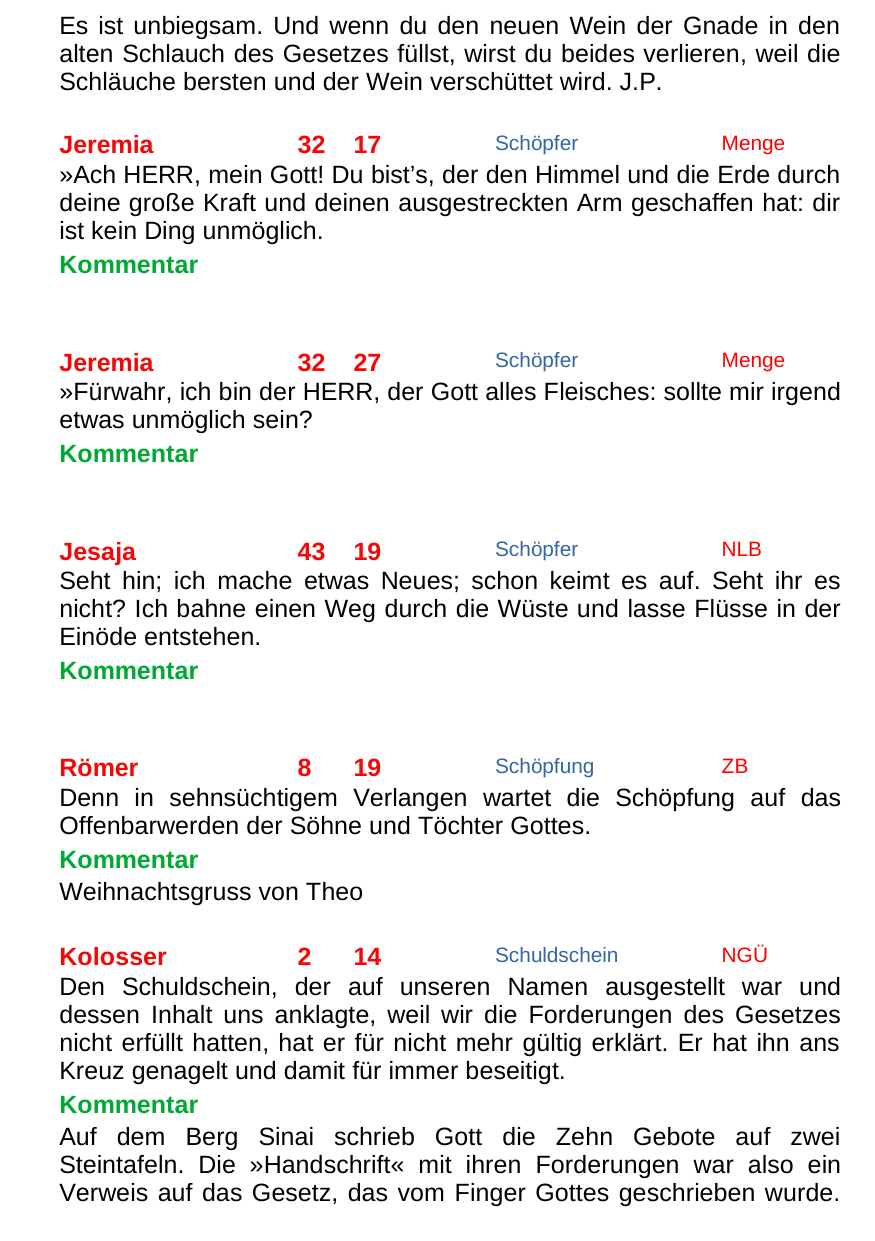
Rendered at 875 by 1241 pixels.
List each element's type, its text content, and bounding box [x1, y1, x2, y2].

table_cell [298, 657, 342, 686]
table_cell 27 [353, 349, 427, 378]
table_cell 43 [298, 538, 342, 567]
table_cell Jesaja [59, 538, 297, 567]
table_cell [427, 131, 495, 161]
table_cell [353, 251, 427, 280]
table_cell [427, 1091, 495, 1120]
table_cell Menge [721, 349, 844, 378]
table_cell [298, 251, 342, 280]
table_cell [427, 754, 495, 784]
table_cell [353, 657, 427, 686]
table_cell [427, 846, 495, 875]
table_cell Menge [721, 131, 844, 161]
table_cell [721, 657, 842, 686]
table_cell [677, 754, 721, 784]
table_cell 14 [353, 943, 427, 973]
table_cell Seht hin; ich mache etwas Neues; schon keimt es auf. Seht ihr es nicht? Ich bahne einen Weg durch die Wüste und lasse Flüsse in der Einöde entstehen. [59, 567, 842, 651]
table_cell [206, 1091, 297, 1120]
table_cell [206, 440, 297, 469]
table_cell [721, 440, 842, 469]
table_cell Kommentar [59, 657, 206, 686]
table_cell [298, 440, 342, 469]
table_cell Denn in sehnsüchtigem Verlangen wartet die Schöpfung auf das Offenbarwerden der Söhne und Töchter Gottes. [59, 784, 842, 840]
table_cell [342, 846, 353, 875]
table_cell [677, 251, 721, 280]
table_cell [677, 349, 721, 378]
table_cell »Ach HERR, mein Gott! Du bist’s, der den Himmel und die Erde durch deine große Kraft und deinen ausgestreckten Arm geschaffen hat: dir ist kein Ding unmöglich. [59, 161, 842, 245]
table_cell Kolosser [59, 943, 297, 973]
table_cell [721, 846, 842, 875]
table_cell 8 [298, 754, 342, 784]
table_cell [59, 434, 844, 440]
table_cell [677, 943, 721, 973]
table_cell [342, 131, 353, 161]
table_cell [59, 245, 844, 251]
table_cell [427, 440, 495, 469]
table_cell Kommentar [59, 440, 206, 469]
table_cell [298, 846, 342, 875]
table_cell Kommentar [59, 846, 206, 875]
table_cell Schöpfer [495, 131, 677, 161]
table_cell [721, 251, 842, 280]
table_cell 19 [353, 754, 427, 784]
table_cell Den Schuldschein, der auf unseren Namen ausgestellt war und dessen Inhalt uns anklagte, weil wir die Forderungen des Gesetzes nicht erfüllt hatten, hat er für nicht mehr gültig erklärt. Er hat ihn ans Kreuz genagelt und damit für immer beseitigt. [59, 973, 842, 1085]
table_cell Auf dem Berg Sinai schrieb Gott die Zehn Gebote auf zwei Steintafeln. Die »Handschrift« mit ihren Forderungen war also ein Verweis auf das Gesetz, das vom Finger Gottes geschrieben wurde. [59, 1123, 842, 1207]
table_cell [677, 538, 721, 567]
table_cell [59, 283, 842, 313]
table_cell [495, 1091, 677, 1120]
table_cell [495, 657, 677, 686]
table_cell ZB [721, 754, 844, 784]
table_cell [342, 440, 353, 469]
table_cell Es ist unbiegsam. Und wenn du den neuen Wein der Gnade in den alten Schlauch des Gesetzes füllst, wirst du beides verlieren, weil die Schläuche bersten und der Wein verschüttet wird. J.P. [59, 12, 842, 96]
table_cell [677, 846, 721, 875]
table_cell [495, 846, 677, 875]
table_cell [353, 846, 427, 875]
table_cell [353, 440, 427, 469]
table_cell [353, 1091, 427, 1120]
table_cell Kommentar [59, 1091, 206, 1120]
table_cell [59, 719, 844, 754]
table_cell NLB [721, 538, 844, 567]
table_cell [298, 1091, 342, 1120]
table_cell »Fürwahr, ich bin der HERR, der Gott alles Fleisches: sollte mir irgend etwas unmöglich sein? [59, 378, 842, 434]
table_cell [206, 251, 297, 280]
table_cell [342, 657, 353, 686]
table_cell Schöpfung [495, 754, 677, 784]
table_cell [59, 96, 844, 131]
table_cell [427, 657, 495, 686]
table_cell Römer [59, 754, 297, 784]
table_cell [677, 1091, 721, 1120]
table_cell Schuldschein [495, 943, 677, 973]
table_cell [677, 131, 721, 161]
table_cell [677, 657, 721, 686]
table_cell 2 [298, 943, 342, 973]
table_cell Schöpfer [495, 349, 677, 378]
table_cell Jeremia [59, 349, 297, 378]
table_cell [59, 313, 844, 348]
table_cell [206, 846, 297, 875]
table_cell [721, 1091, 842, 1120]
table_cell [677, 440, 721, 469]
table_cell Kommentar [59, 251, 206, 280]
table_cell [427, 251, 495, 280]
table_cell [59, 908, 844, 943]
table_cell [342, 754, 353, 784]
table_cell [495, 251, 677, 280]
table_cell [59, 689, 842, 719]
table_cell Weihnachtsgruss von Theo [59, 878, 842, 908]
table_cell 19 [353, 538, 427, 567]
table_cell [342, 538, 353, 567]
table_cell [59, 651, 844, 657]
table_cell [427, 943, 495, 973]
table_cell 17 [353, 131, 427, 161]
table_cell [206, 657, 297, 686]
table_cell [342, 1091, 353, 1120]
table_cell [342, 943, 353, 973]
table_cell Jeremia [59, 131, 297, 161]
table_cell [495, 440, 677, 469]
table_cell [59, 502, 844, 537]
table_cell [59, 1085, 844, 1091]
table_cell 32 [298, 349, 342, 378]
table_cell Schöpfer [495, 538, 677, 567]
table_cell [342, 251, 353, 280]
table_cell 32 [298, 131, 342, 161]
table_cell [59, 472, 842, 502]
table_cell [342, 349, 353, 378]
table_cell [427, 349, 495, 378]
table_cell [427, 538, 495, 567]
table_cell NGÜ [721, 943, 844, 973]
table_cell [59, 840, 844, 846]
